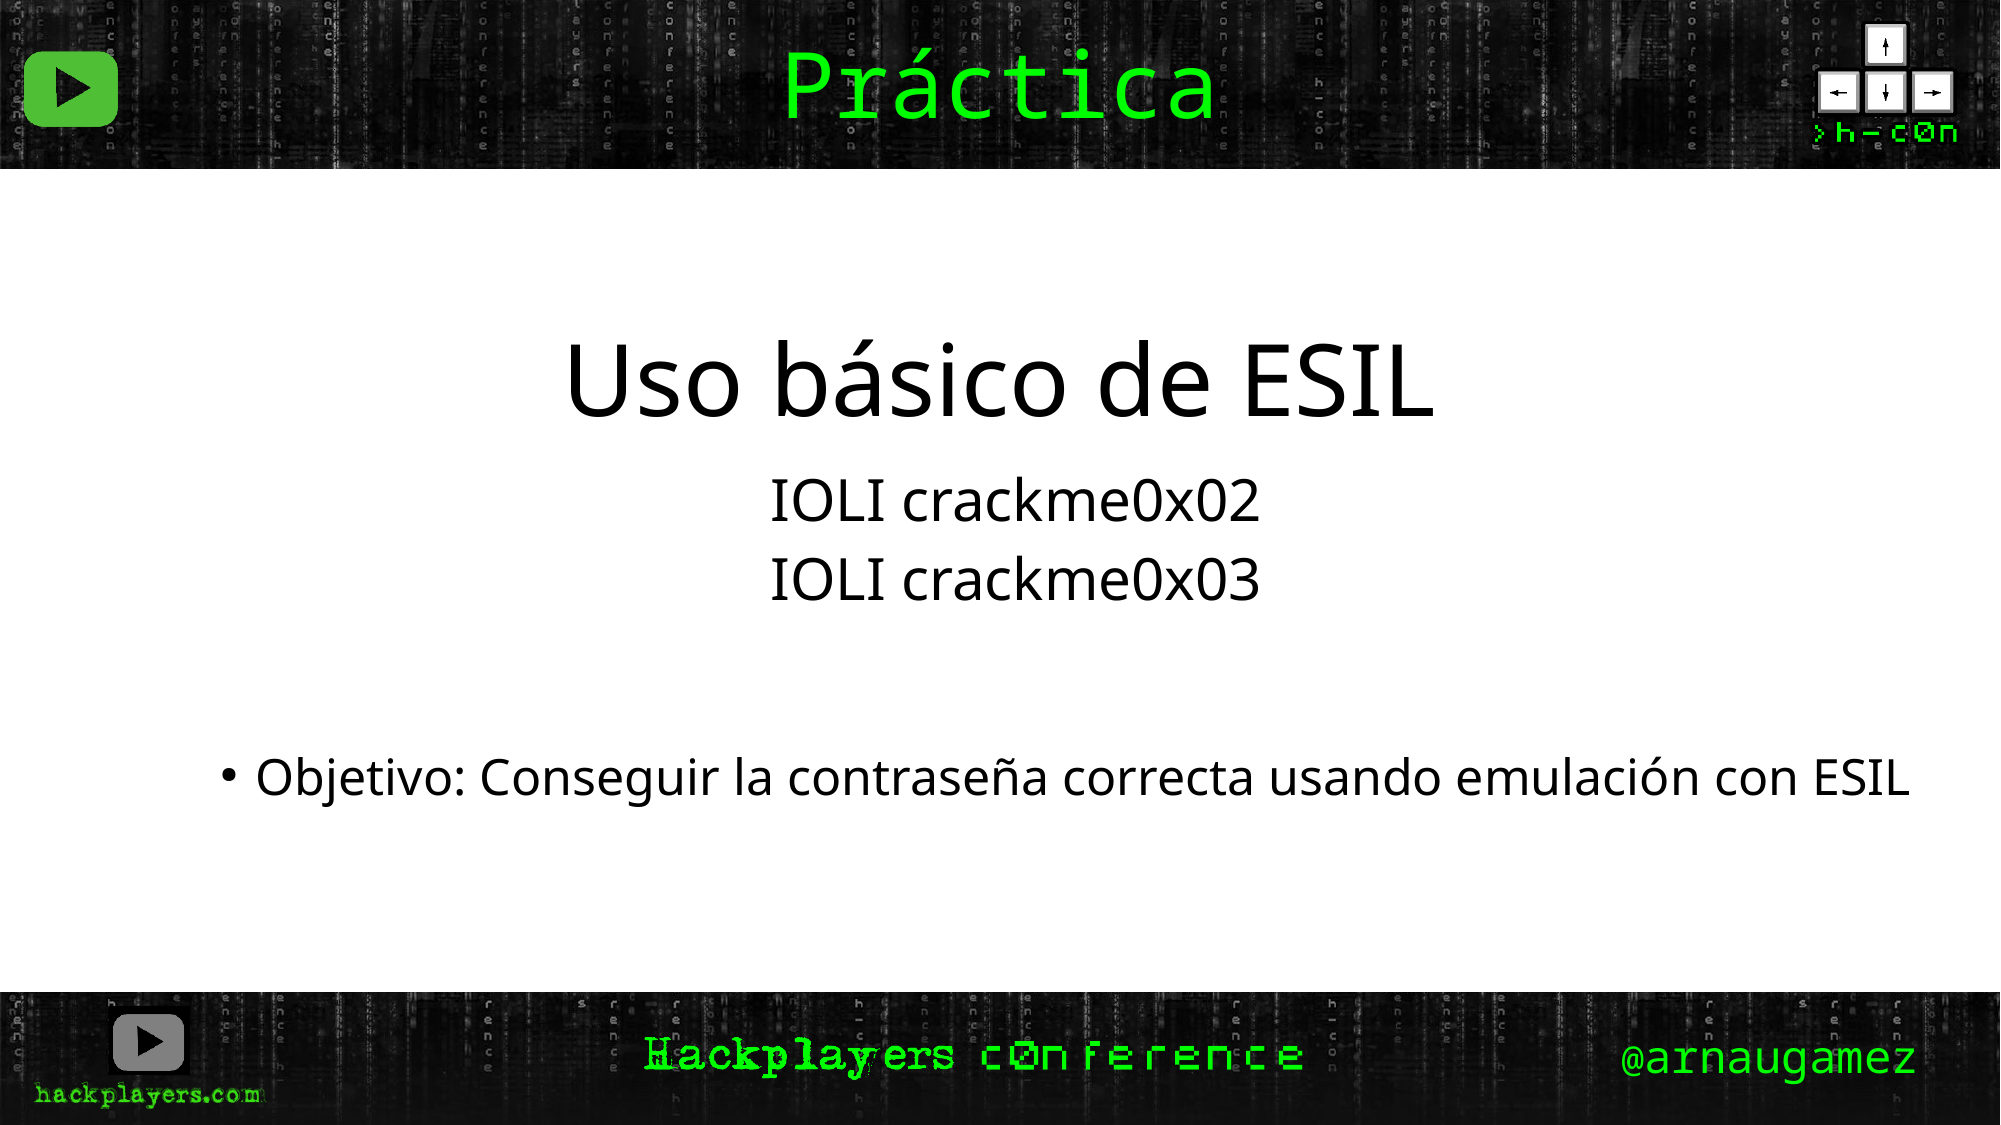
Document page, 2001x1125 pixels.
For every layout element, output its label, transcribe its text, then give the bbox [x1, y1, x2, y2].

picture [0, 992, 2000, 1125]
title Práctica [256, 0, 1745, 166]
text_box IOLI crackme0x02 IOLI crackme0x03 [755, 451, 1245, 607]
text_box Objetivo: Conseguir la contraseña correcta usando emulación con ESIL [205, 735, 1795, 810]
title Uso básico de ESIL [324, 299, 1675, 456]
picture [0, 0, 2000, 169]
